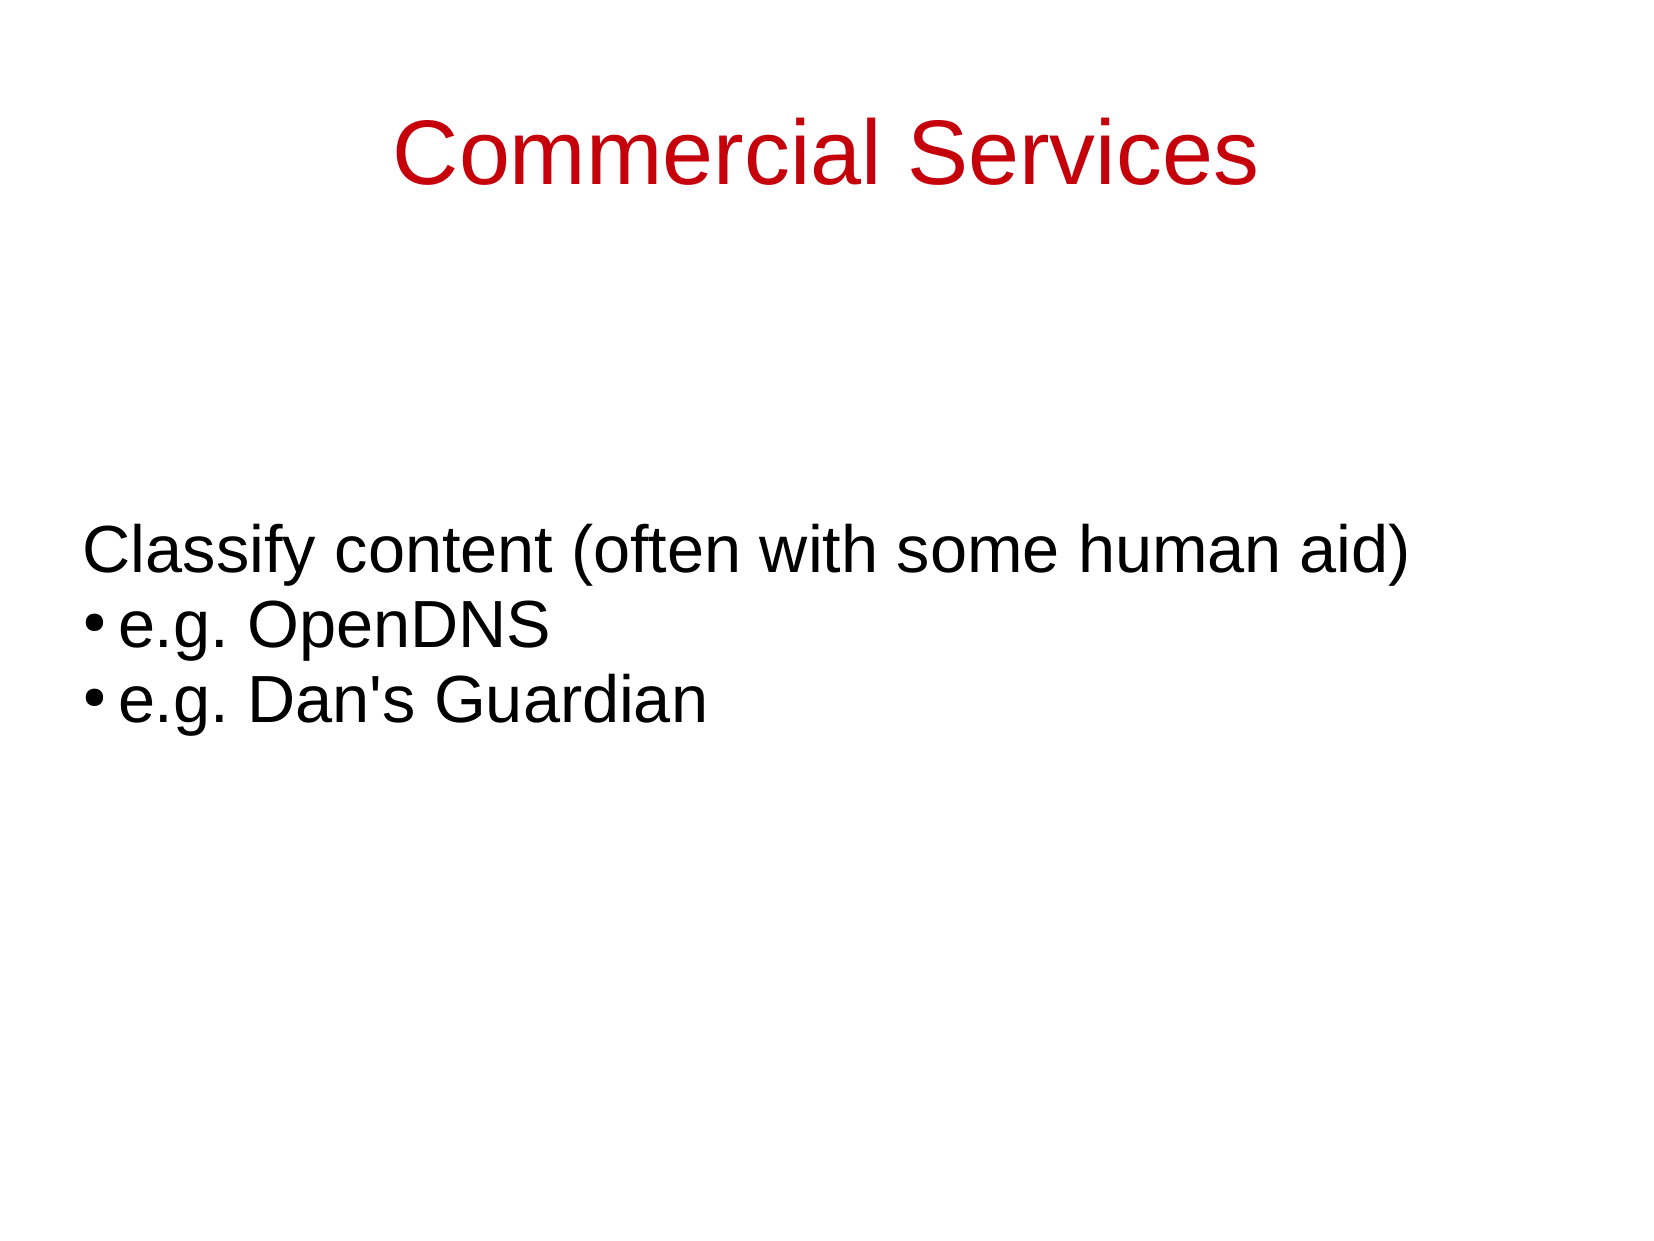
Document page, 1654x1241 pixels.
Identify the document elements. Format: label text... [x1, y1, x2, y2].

subtitle Classify content (often with some human aid) e.g. OpenDNS e.g. Dan's Guardian [82, 290, 1571, 1109]
title Commercial Services [82, 49, 1571, 257]
